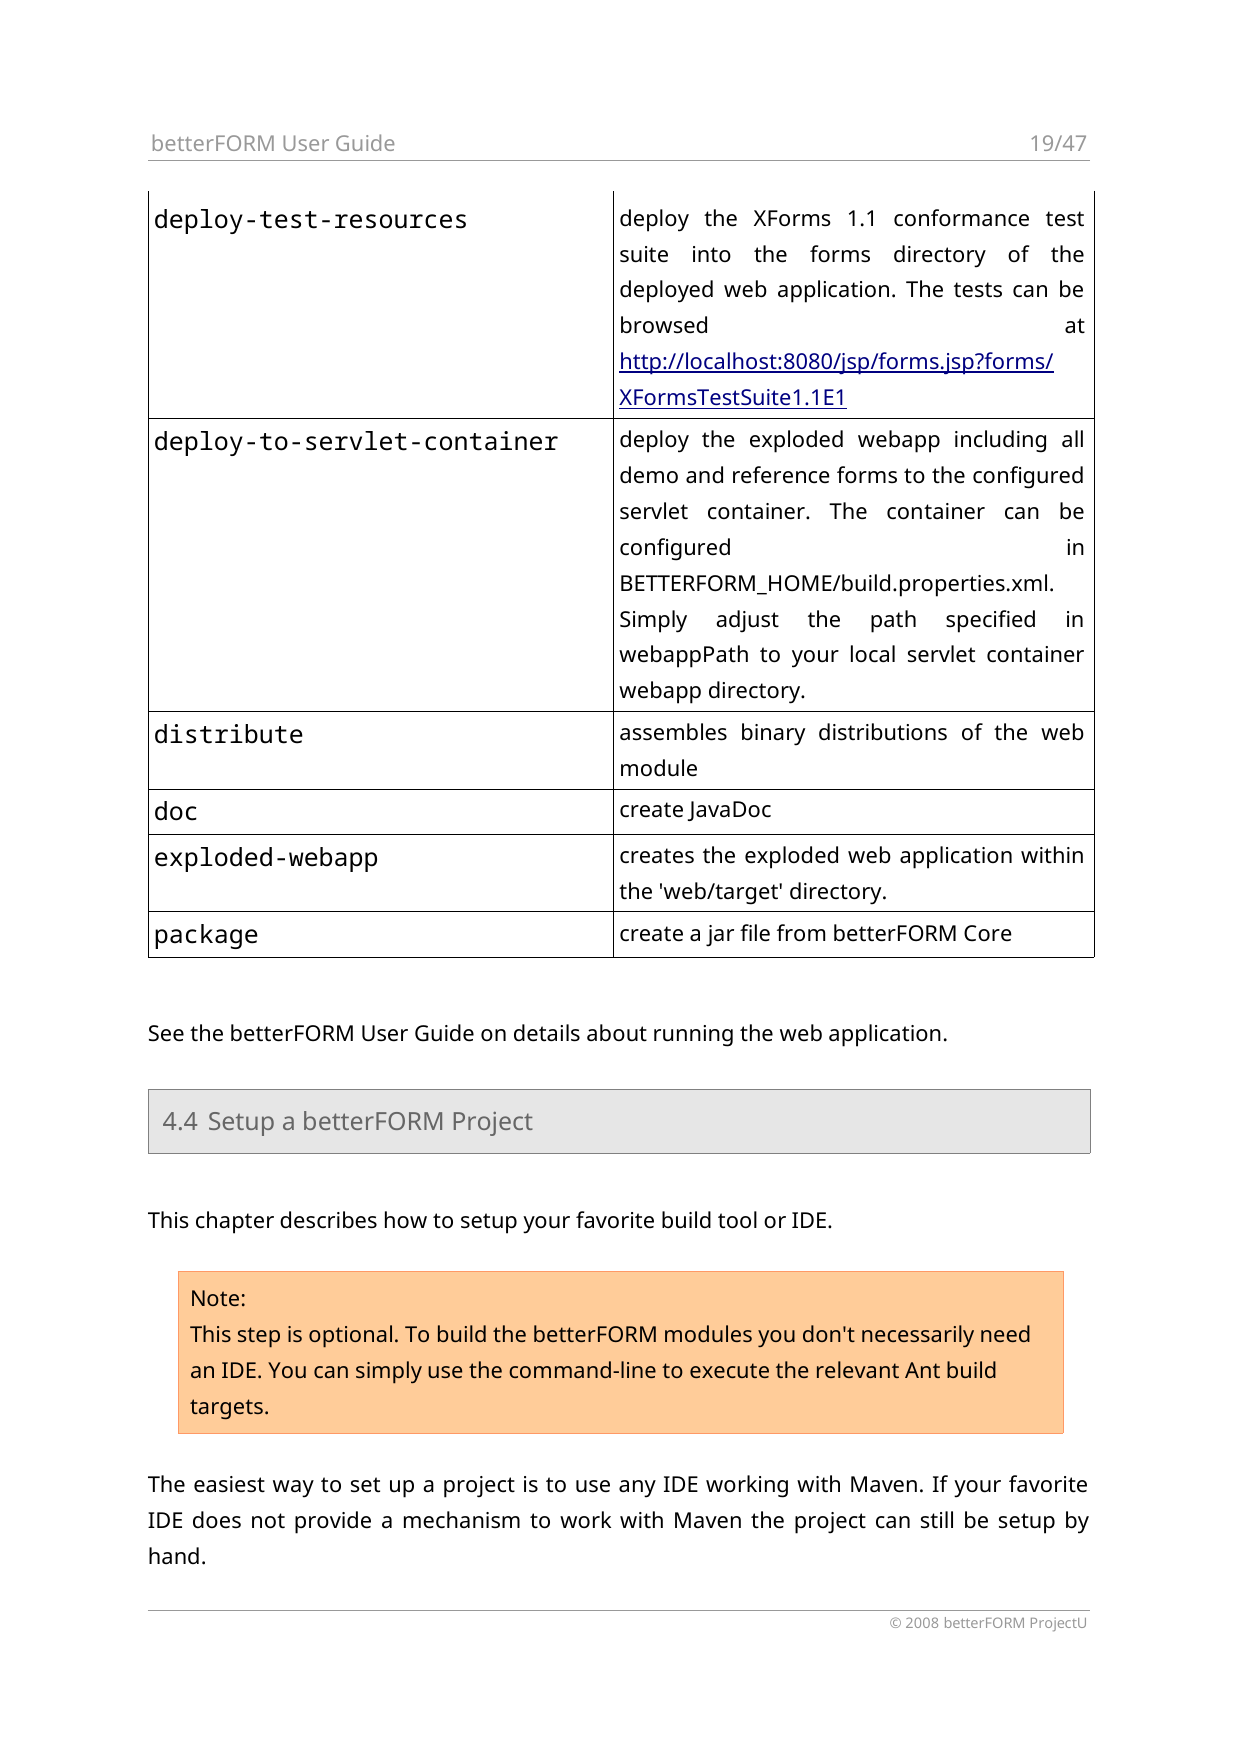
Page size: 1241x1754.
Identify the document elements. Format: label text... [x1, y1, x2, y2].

text This chapter describes how to setup your favorite build tool or IDE. [148, 1205, 1090, 1235]
text The easiest way to set up a project is to use any IDE working with Maven. If your favorite IDE does not provide a mechanism to work with Maven the project can still be setup by hand. [148, 1469, 1090, 1571]
table_cell creates the exploded web application within the 'web/target' directory. [614, 835, 1094, 911]
table_cell deploy-test-resources [149, 191, 613, 418]
table_cell distribute [149, 712, 613, 789]
table_cell deploy the XForms 1.1 conformance test suite into the forms directory of the deployed web application. The tests can be browsed at http://localhost:8080/jsp/forms.jsp?forms/ XFormsTestSuite1.1E1 [614, 191, 1094, 418]
table_cell exploded-webapp [149, 835, 613, 911]
table_cell create a jar file from betterFORM Core [614, 912, 1094, 957]
text Note: This step is optional. To build the betterFORM modules you don't necessarily need an IDE. You can simply use the command-line to execute the relevant Ant build targets. [179, 1272, 1063, 1433]
table_cell deploy-to-servlet-container [149, 419, 613, 711]
table_cell package [149, 912, 613, 957]
subtitle Setup a betterFORM Project [149, 1090, 1090, 1153]
text See the betterFORM User Guide on details about running the web application. [148, 1018, 1090, 1048]
table_cell doc [149, 790, 613, 834]
table_cell assembles binary distributions of the web module [614, 712, 1094, 789]
table_cell deploy the exploded webapp including all demo and reference forms to the configured servlet container. The con­tainer can be confi­gured in BETTERFORM_HOME/build.properties.xml. Simply adjust the path specified in webappPath to your local servlet container webapp directory. [614, 419, 1094, 711]
table_cell create JavaDoc [614, 790, 1094, 834]
